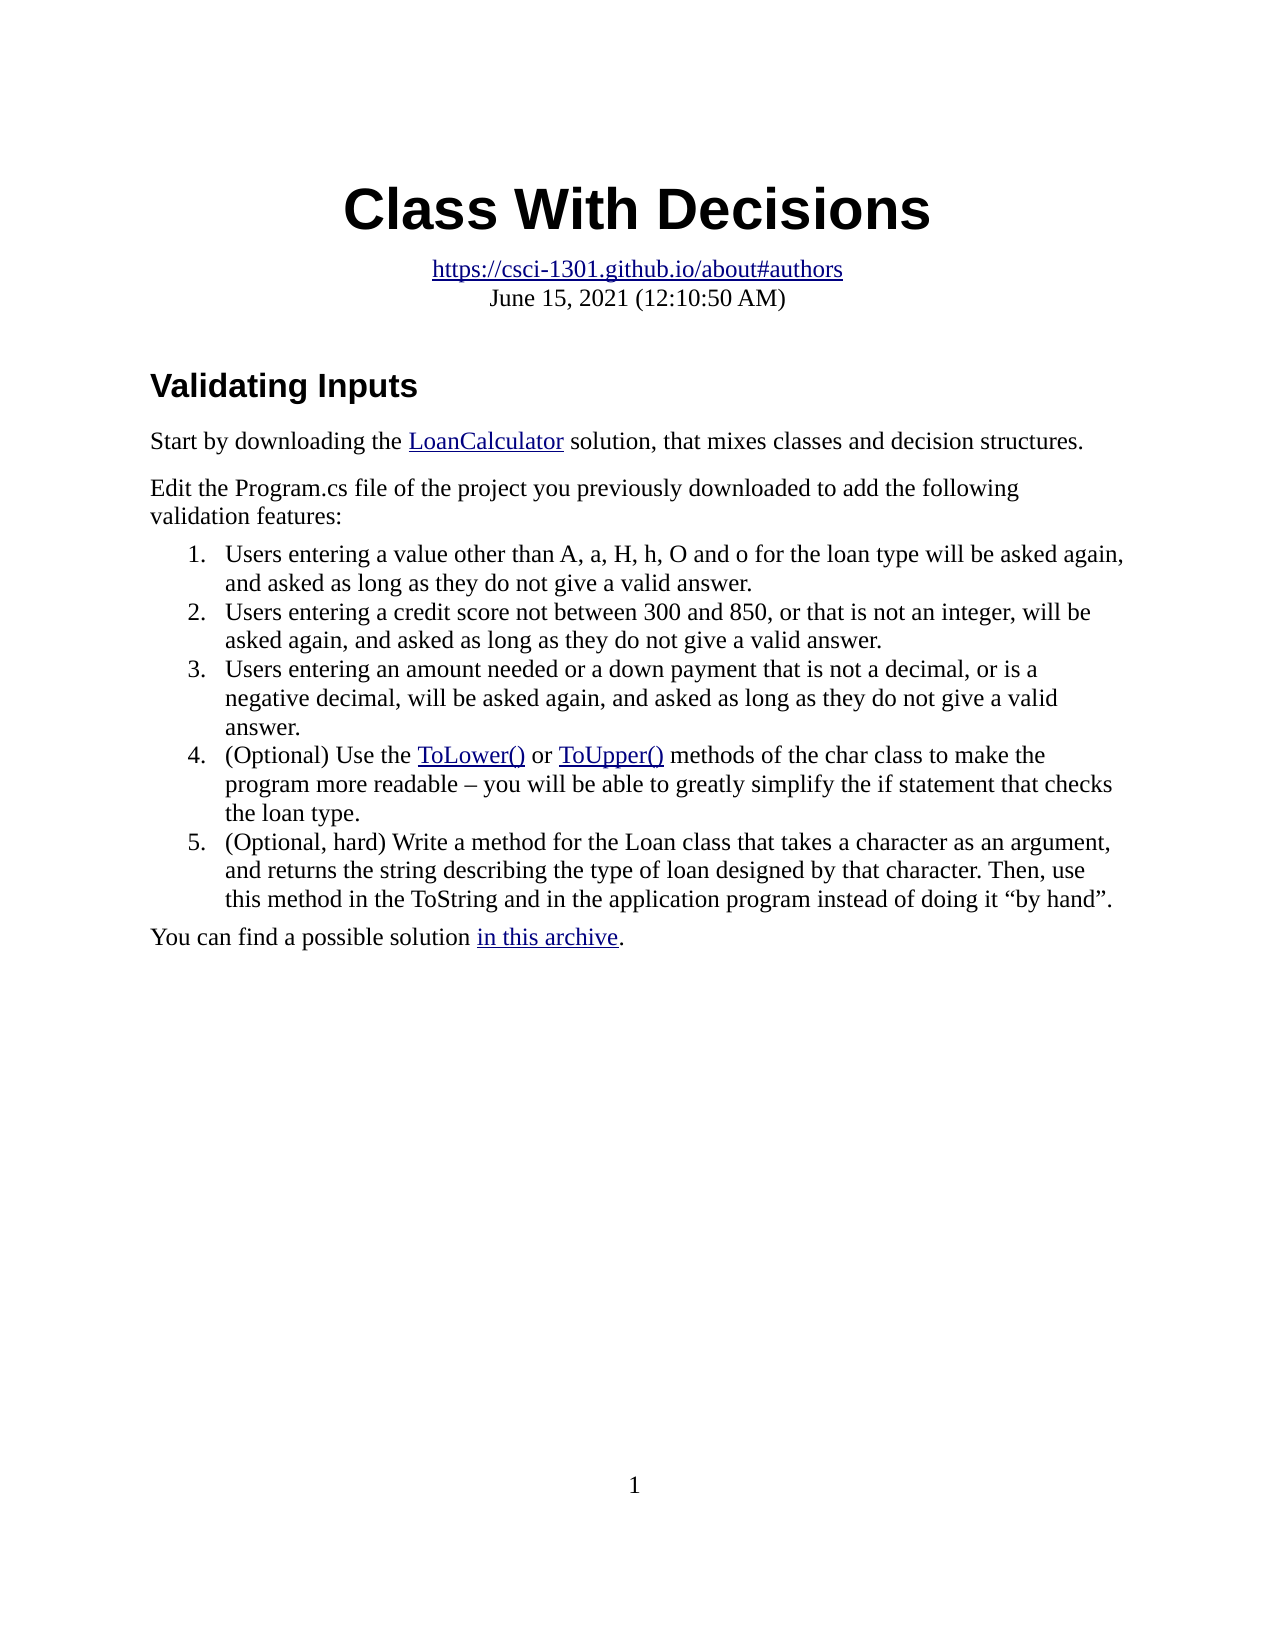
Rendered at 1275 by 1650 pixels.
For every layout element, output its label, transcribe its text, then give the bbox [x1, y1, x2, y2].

list Users entering a credit score not between 300 and 850, or that is not an integer, will be asked again, and asked as long as they do not give a valid answer. [187, 597, 1125, 654]
text Edit the Program.cs file of the project you previously downloaded to add the following validation features: [150, 473, 1125, 530]
text You can find a possible solution in this archive. [150, 922, 1125, 951]
list (Optional) Use the ToLower() or ToUpper() methods of the char class to make the program more readable – you will be able to greatly simplify the if statement that checks the loan type. [187, 740, 1125, 827]
text June 15, 2021 (12:10:50 AM) [150, 283, 1125, 312]
text Start by downloading the LoanCalculator solution, that mixes classes and decision structures. [150, 426, 1125, 455]
subtitle Validating Inputs [150, 366, 1125, 404]
list Users entering a value other than A, a, H, h, O and o for the loan type will be asked again, and asked as long as they do not give a valid answer. [187, 539, 1125, 597]
text https://csci-1301.github.io/about#authors [150, 254, 1125, 283]
title Class With Decisions [150, 175, 1125, 242]
list (Optional, hard) Write a method for the Loan class that takes a character as an argument, and returns the string describing the type of loan designed by that character. Then, use this method in the ToString and in the application program instead of doing it “by hand”. [187, 827, 1125, 913]
list Users entering an amount needed or a down payment that is not a decimal, or is a negative decimal, will be asked again, and asked as long as they do not give a valid answer. [187, 654, 1125, 740]
